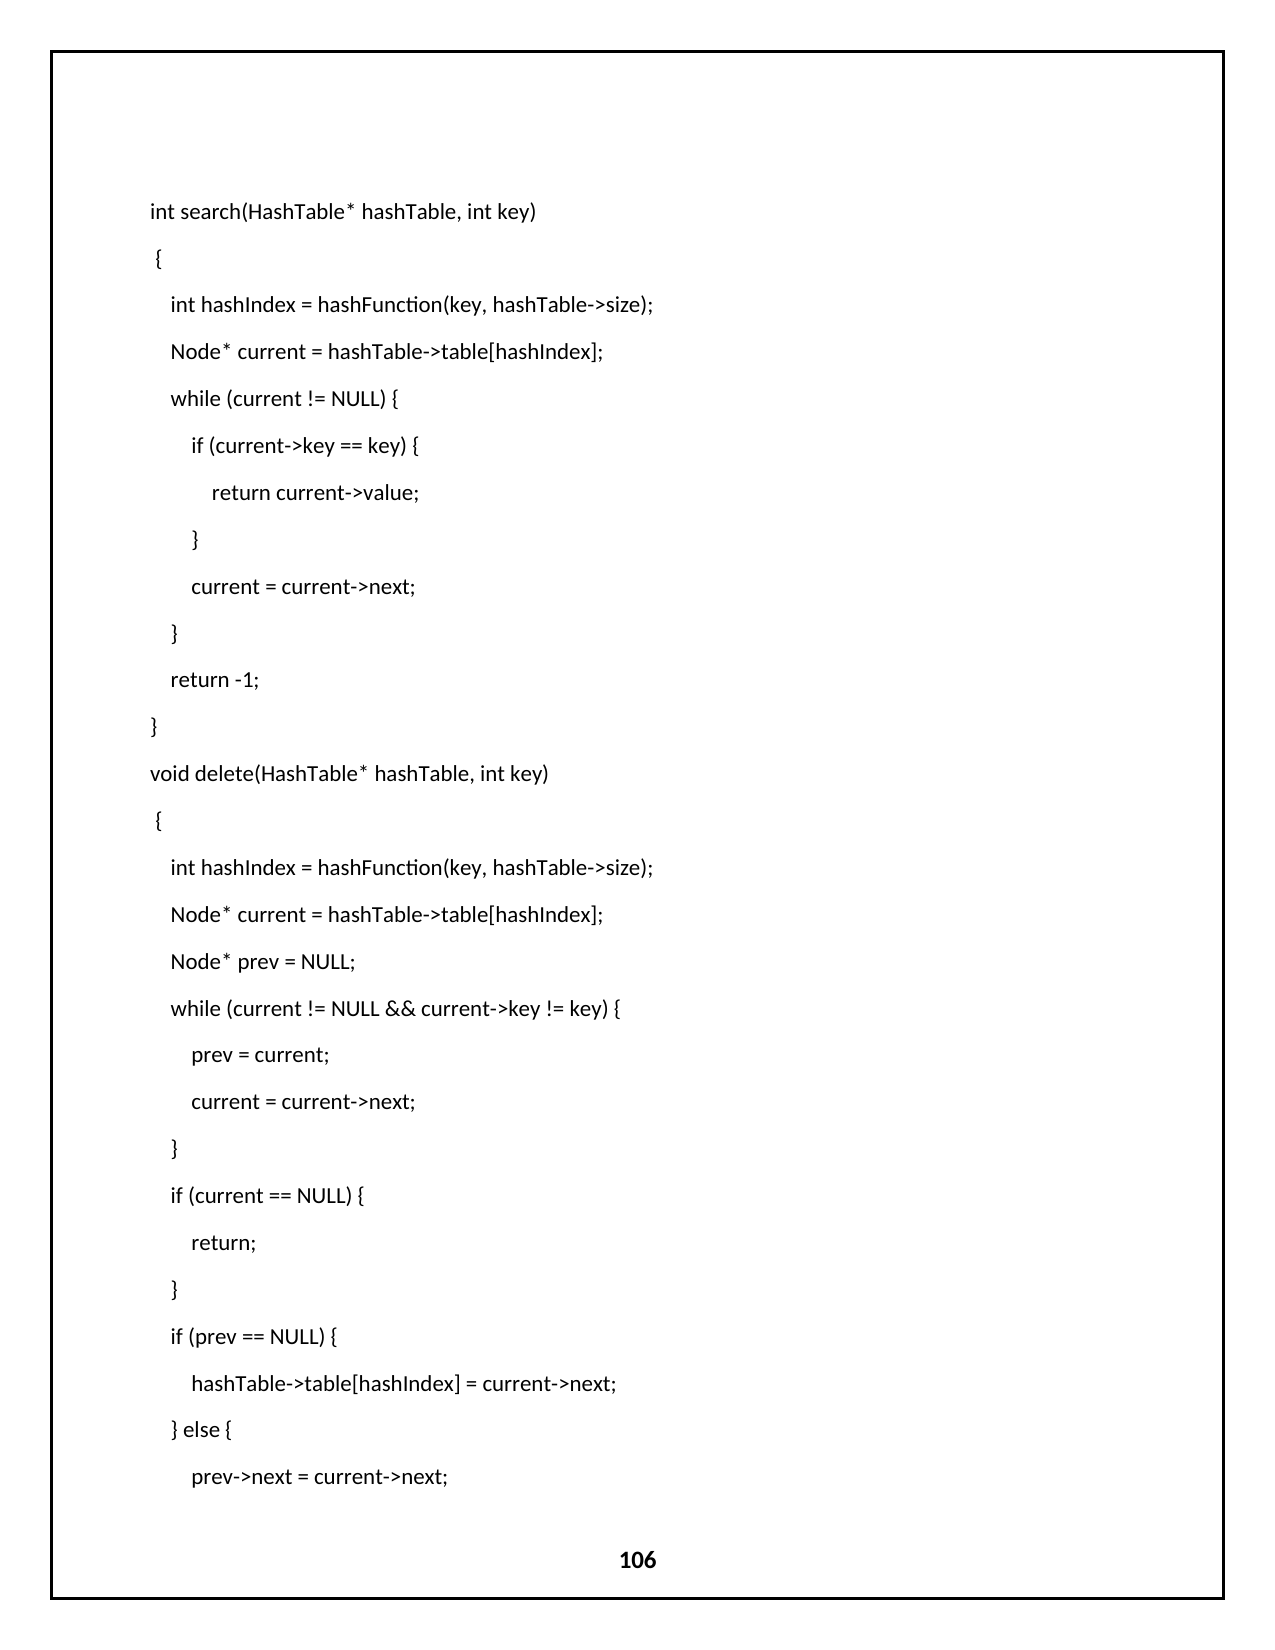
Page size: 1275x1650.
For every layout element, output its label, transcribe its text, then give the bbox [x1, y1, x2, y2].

text return; [150, 1228, 1125, 1256]
text return current->value; [150, 478, 1125, 506]
text } [150, 1275, 1125, 1303]
text } [150, 525, 1125, 553]
text Node* current = hashTable->table[hashIndex]; [150, 900, 1125, 928]
text int search(HashTable* hashTable, int key) [150, 197, 1125, 225]
text int hashIndex = hashFunction(key, hashTable->size); [150, 291, 1125, 319]
text return -1; [150, 666, 1125, 694]
text prev = current; [150, 1041, 1125, 1069]
text int hashIndex = hashFunction(key, hashTable->size); [150, 853, 1125, 881]
text current = current->next; [150, 572, 1125, 600]
text Node* current = hashTable->table[hashIndex]; [150, 337, 1125, 366]
text { [150, 806, 1125, 834]
text hashTable->table[hashIndex] = current->next; [150, 1369, 1125, 1397]
text { [150, 244, 1125, 272]
text if (prev == NULL) { [150, 1322, 1125, 1350]
text } [150, 619, 1125, 647]
text current = current->next; [150, 1087, 1125, 1116]
text while (current != NULL && current->key != key) { [150, 994, 1125, 1022]
text if (current->key == key) { [150, 431, 1125, 459]
text void delete(HashTable* hashTable, int key) [150, 759, 1125, 787]
text Node* prev = NULL; [150, 947, 1125, 975]
text while (current != NULL) { [150, 384, 1125, 412]
text prev->next = current->next; [150, 1462, 1125, 1491]
text } else { [150, 1416, 1125, 1444]
text } [150, 1134, 1125, 1162]
text } [150, 712, 1125, 741]
text if (current == NULL) { [150, 1181, 1125, 1209]
